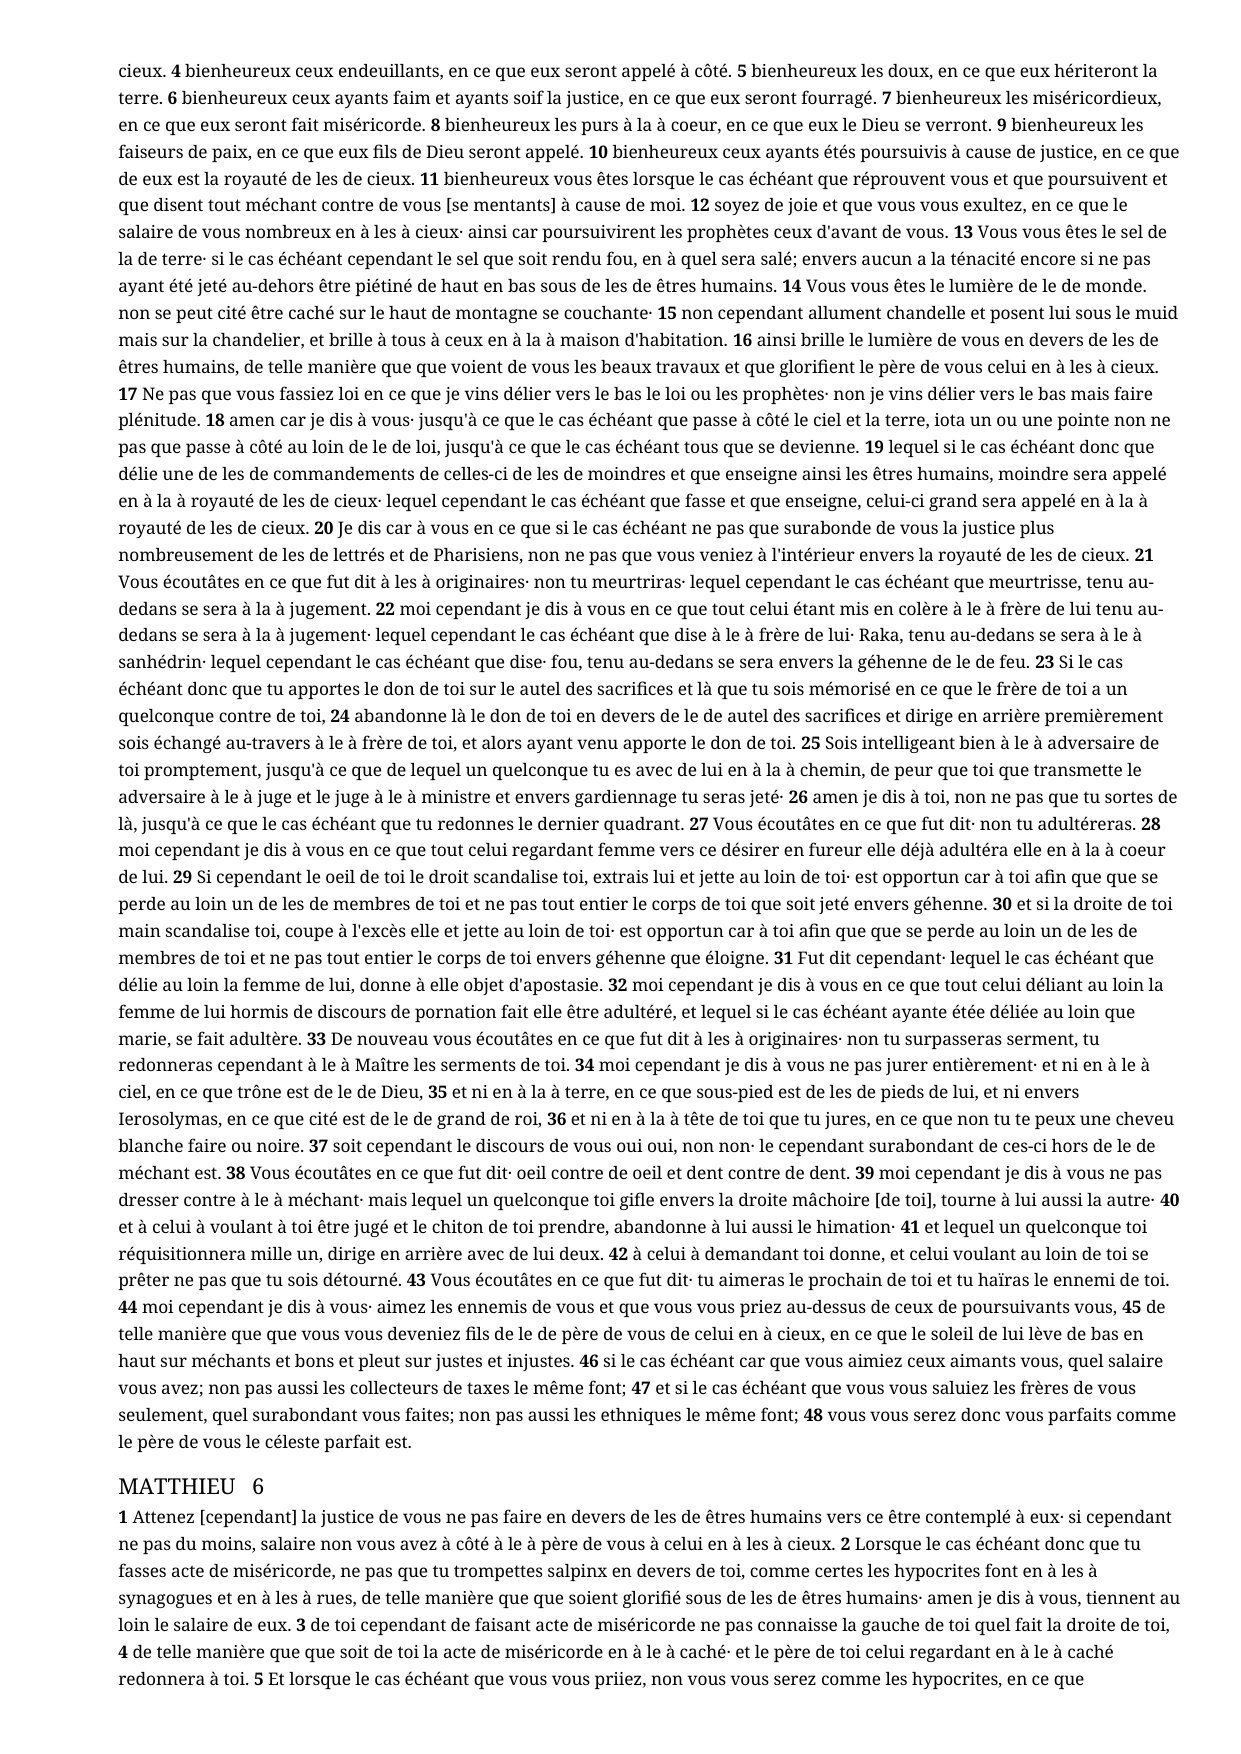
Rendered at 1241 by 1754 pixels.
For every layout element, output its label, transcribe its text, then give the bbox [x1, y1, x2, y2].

text 1 Attenez [cependant] la justice de vous ne pas faire en devers de les de êtres humains vers ce être contemplé à eux· si cependant ne pas du moins, salaire non vous avez à côté à le à père de vous à celui en à les à cieux. 2 Lorsque le cas échéant donc que tu fasses acte de miséricorde, ne pas que tu trompettes salpinx en devers de toi, comme certes les hypocrites font en à les à synagogues et en à les à rues, de telle manière que que soient glorifié sous de les de êtres humains· amen je dis à vous, tiennent au loin le salaire de eux. 3 de toi cependant de faisant acte de miséricorde ne pas connaisse la gauche de toi quel fait la droite de toi, 4 de telle manière que que soit de toi la acte de miséricorde en à le à caché· et le père de toi celui regardant en à le à caché redonnera à toi. 5 Et lorsque le cas échéant que vous vous priiez, non vous vous serez comme les hypocrites, en ce que [118, 1505, 1181, 1690]
text cieux. 4 bienheureux ceux endeuillants, en ce que eux seront appelé à côté. 5 bienheureux les doux, en ce que eux hériteront la terre. 6 bienheureux ceux ayants faim et ayants soif la justice, en ce que eux seront fourragé. 7 bienheureux les miséricordieux, en ce que eux seront fait miséricorde. 8 bienheureux les purs à la à coeur, en ce que eux le Dieu se verront. 9 bienheureux les faiseurs de paix, en ce que eux fils de Dieu seront appelé. 10 bienheureux ceux ayants étés poursuivis à cause de justice, en ce que de eux est la royauté de les de cieux. 11 bienheureux vous êtes lorsque le cas échéant que réprouvent vous et que poursuivent et que disent tout méchant contre de vous [se mentants] à cause de moi. 12 soyez de joie et que vous vous exultez, en ce que le salaire de vous nombreux en à les à cieux· ainsi car poursuivirent les prophètes ceux d'avant de vous. 13 Vous vous êtes le sel de la de terre· si le cas échéant cependant le sel que soit rendu fou, en à quel sera salé; envers aucun a la ténacité encore si ne pas ayant été jeté au-dehors être piétiné de haut en bas sous de les de êtres humains. 14 Vous vous êtes le lumière de le de monde. non se peut cité être caché sur le haut de montagne se couchante· 15 non cependant allument chandelle et posent lui sous le muid mais sur la chandelier, et brille à tous à ceux en à la à maison d'habitation. 16 ainsi brille le lumière de vous en devers de les de êtres humains, de telle manière que que voient de vous les beaux travaux et que glorifient le père de vous celui en à les à cieux. 17 Ne pas que vous fassiez loi en ce que je vins délier vers le bas le loi ou les prophètes· non je vins délier vers le bas mais faire plénitude. 18 amen car je dis à vous· jusqu'à ce que le cas échéant que passe à côté le ciel et la terre, iota un ou une pointe non ne pas que passe à côté au loin de le de loi, jusqu'à ce que le cas échéant tous que se devienne. 19 lequel si le cas échéant donc que délie une de les de commandements de celles-ci de les de moindres et que enseigne ainsi les êtres humains, moindre sera appelé en à la à royauté de les de cieux· lequel cependant le cas échéant que fasse et que enseigne, celui-ci grand sera appelé en à la à royauté de les de cieux. 20 Je dis car à vous en ce que si le cas échéant ne pas que surabonde de vous la justice plus nombreusement de les de lettrés et de Pharisiens, non ne pas que vous veniez à l'intérieur envers la royauté de les de cieux. 21 Vous écoutâtes en ce que fut dit à les à originaires· non tu meurtriras· lequel cependant le cas échéant que meurtrisse, tenu au-dedans se sera à la à jugement. 22 moi cependant je dis à vous en ce que tout celui étant mis en colère à le à frère de lui tenu au-dedans se sera à la à jugement· lequel cependant le cas échéant que dise à le à frère de lui· Raka, tenu au-dedans se sera à le à sanhédrin· lequel cependant le cas échéant que dise· fou, tenu au-dedans se sera envers la géhenne de le de feu. 23 Si le cas échéant donc que tu apportes le don de toi sur le autel des sacrifices et là que tu sois mémorisé en ce que le frère de toi a un quelconque contre de toi, 24 abandonne là le don de toi en devers de le de autel des sacrifices et dirige en arrière premièrement sois échangé au-travers à le à frère de toi, et alors ayant venu apporte le don de toi. 25 Sois intelligeant bien à le à adversaire de toi promptement, jusqu'à ce que de lequel un quelconque tu es avec de lui en à la à chemin, de peur que toi que transmette le adversaire à le à juge et le juge à le à ministre et envers gardiennage tu seras jeté· 26 amen je dis à toi, non ne pas que tu sortes de là, jusqu'à ce que le cas échéant que tu redonnes le dernier quadrant. 27 Vous écoutâtes en ce que fut dit· non tu adultéreras. 28 moi cependant je dis à vous en ce que tout celui regardant femme vers ce désirer en fureur elle déjà adultéra elle en à la à coeur de lui. 29 Si cependant le oeil de toi le droit scandalise toi, extrais lui et jette au loin de toi· est opportun car à toi afin que que se perde au loin un de les de membres de toi et ne pas tout entier le corps de toi que soit jeté envers géhenne. 30 et si la droite de toi main scandalise toi, coupe à l'excès elle et jette au loin de toi· est opportun car à toi afin que que se perde au loin un de les de membres de toi et ne pas tout entier le corps de toi envers géhenne que éloigne. 31 Fut dit cependant· lequel le cas échéant que délie au loin la femme de lui, donne à elle objet d'apostasie. 32 moi cependant je dis à vous en ce que tout celui déliant au loin la femme de lui hormis de discours de pornation fait elle être adultéré, et lequel si le cas échéant ayante étée déliée au loin que marie, se fait adultère. 33 De nouveau vous écoutâtes en ce que fut dit à les à originaires· non tu surpasseras serment, tu redonneras cependant à le à Maître les serments de toi. 34 moi cependant je dis à vous ne pas jurer entièrement· et ni en à le à ciel, en ce que trône est de le de Dieu, 35 et ni en à la à terre, en ce que sous-pied est de les de pieds de lui, et ni envers Ierosolymas, en ce que cité est de le de grand de roi, 36 et ni en à la à tête de toi que tu jures, en ce que non tu te peux une cheveu blanche faire ou noire. 37 soit cependant le discours de vous oui oui, non non· le cependant surabondant de ces-ci hors de le de méchant est. 38 Vous écoutâtes en ce que fut dit· oeil contre de oeil et dent contre de dent. 39 moi cependant je dis à vous ne pas dresser contre à le à méchant· mais lequel un quelconque toi gifle envers la droite mâchoire [de toi], tourne à lui aussi la autre· 40 et à celui à voulant à toi être jugé et le chiton de toi prendre, abandonne à lui aussi le himation· 41 et lequel un quelconque toi réquisitionnera mille un, dirige en arrière avec de lui deux. 42 à celui à demandant toi donne, et celui voulant au loin de toi se prêter ne pas que tu sois détourné. 43 Vous écoutâtes en ce que fut dit· tu aimeras le prochain de toi et tu haïras le ennemi de toi. 44 moi cependant je dis à vous· aimez les ennemis de vous et que vous vous priez au-dessus de ceux de poursuivants vous, 45 de telle manière que que vous vous deveniez fils de le de père de vous de celui en à cieux, en ce que le soleil de lui lève de bas en haut sur méchants et bons et pleut sur justes et injustes. 46 si le cas échéant car que vous aimiez ceux aimants vous, quel salaire vous avez; non pas aussi les collecteurs de taxes le même font; 47 et si le cas échéant que vous vous saluiez les frères de vous seulement, quel surabondant vous faites; non pas aussi les ethniques le même font; 48 vous vous serez donc vous parfaits comme le père de vous le céleste parfait est. [118, 59, 1181, 1453]
text MATTHIEU 6 [118, 1471, 1181, 1501]
